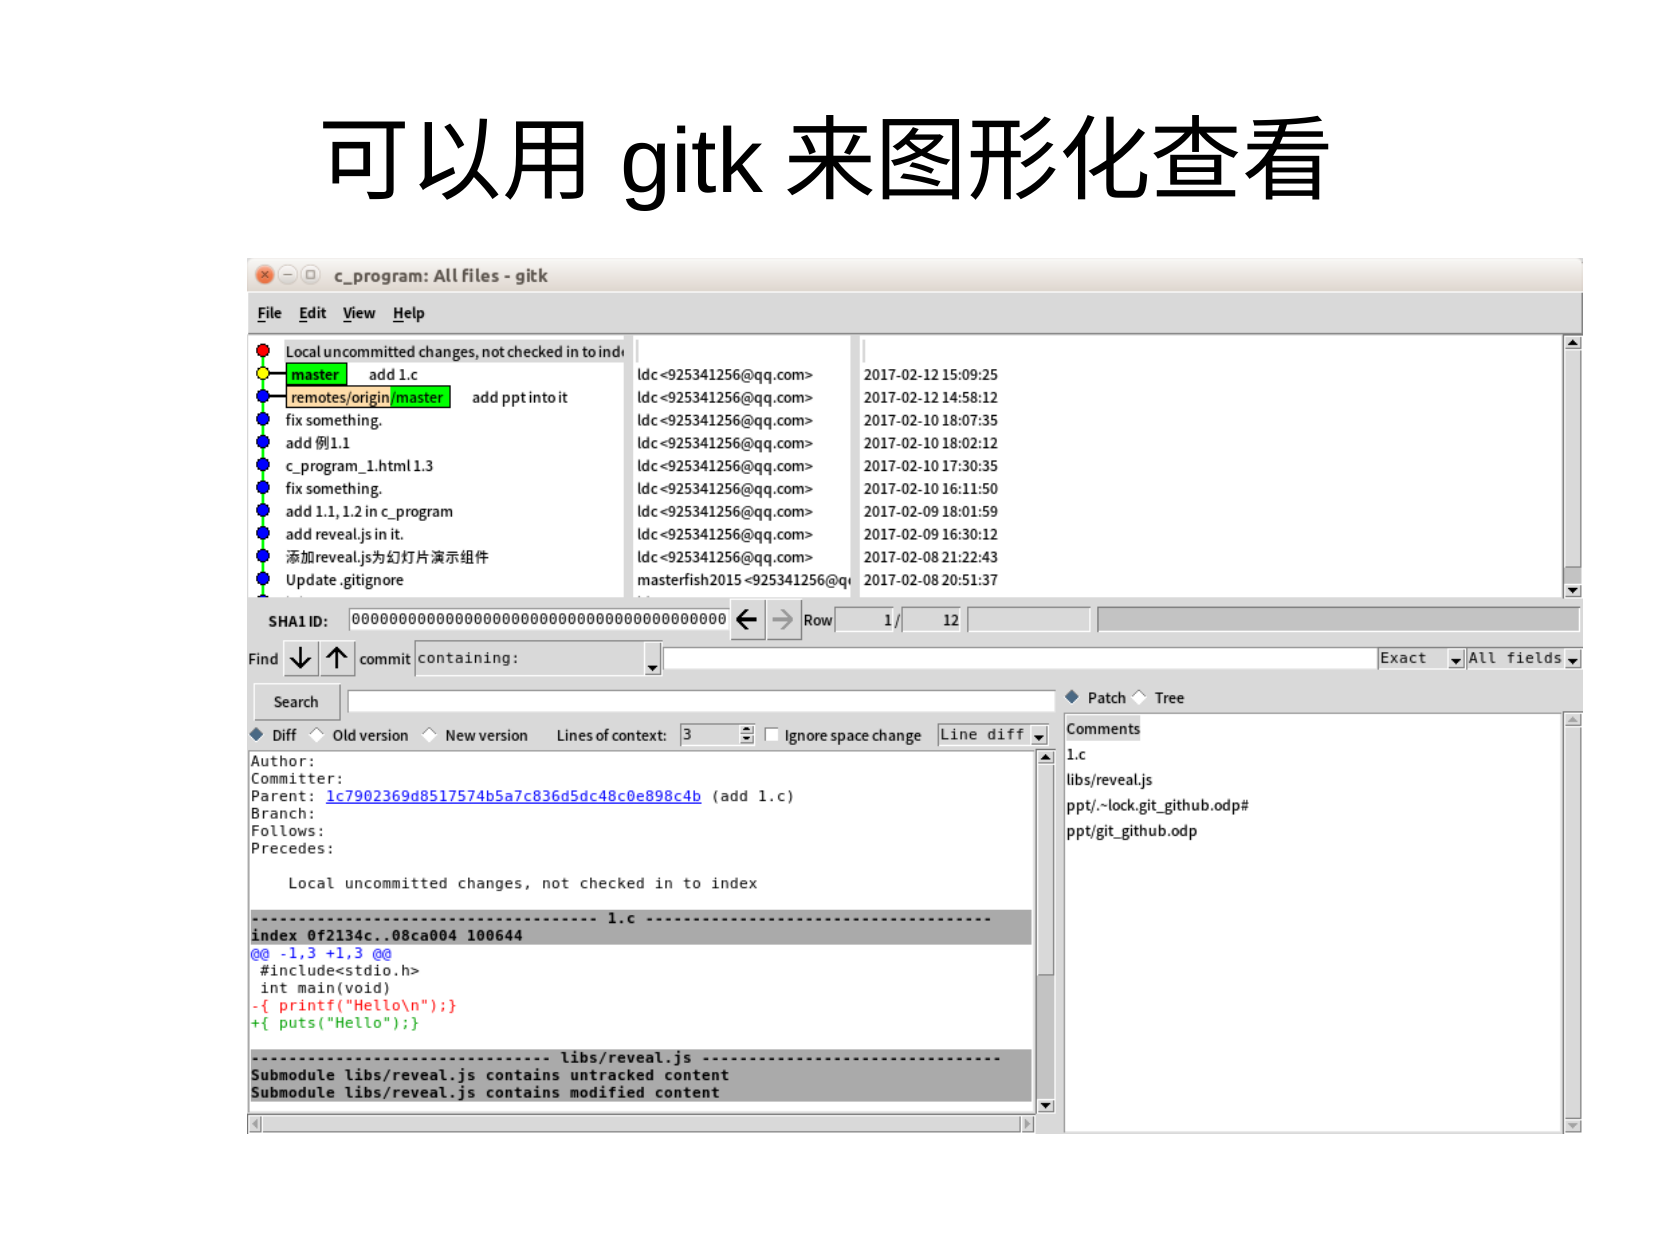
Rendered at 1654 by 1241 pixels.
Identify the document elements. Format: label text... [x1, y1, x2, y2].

picture [247, 258, 1583, 1134]
title 可以用gitk来图形化查看 [82, 49, 1571, 257]
